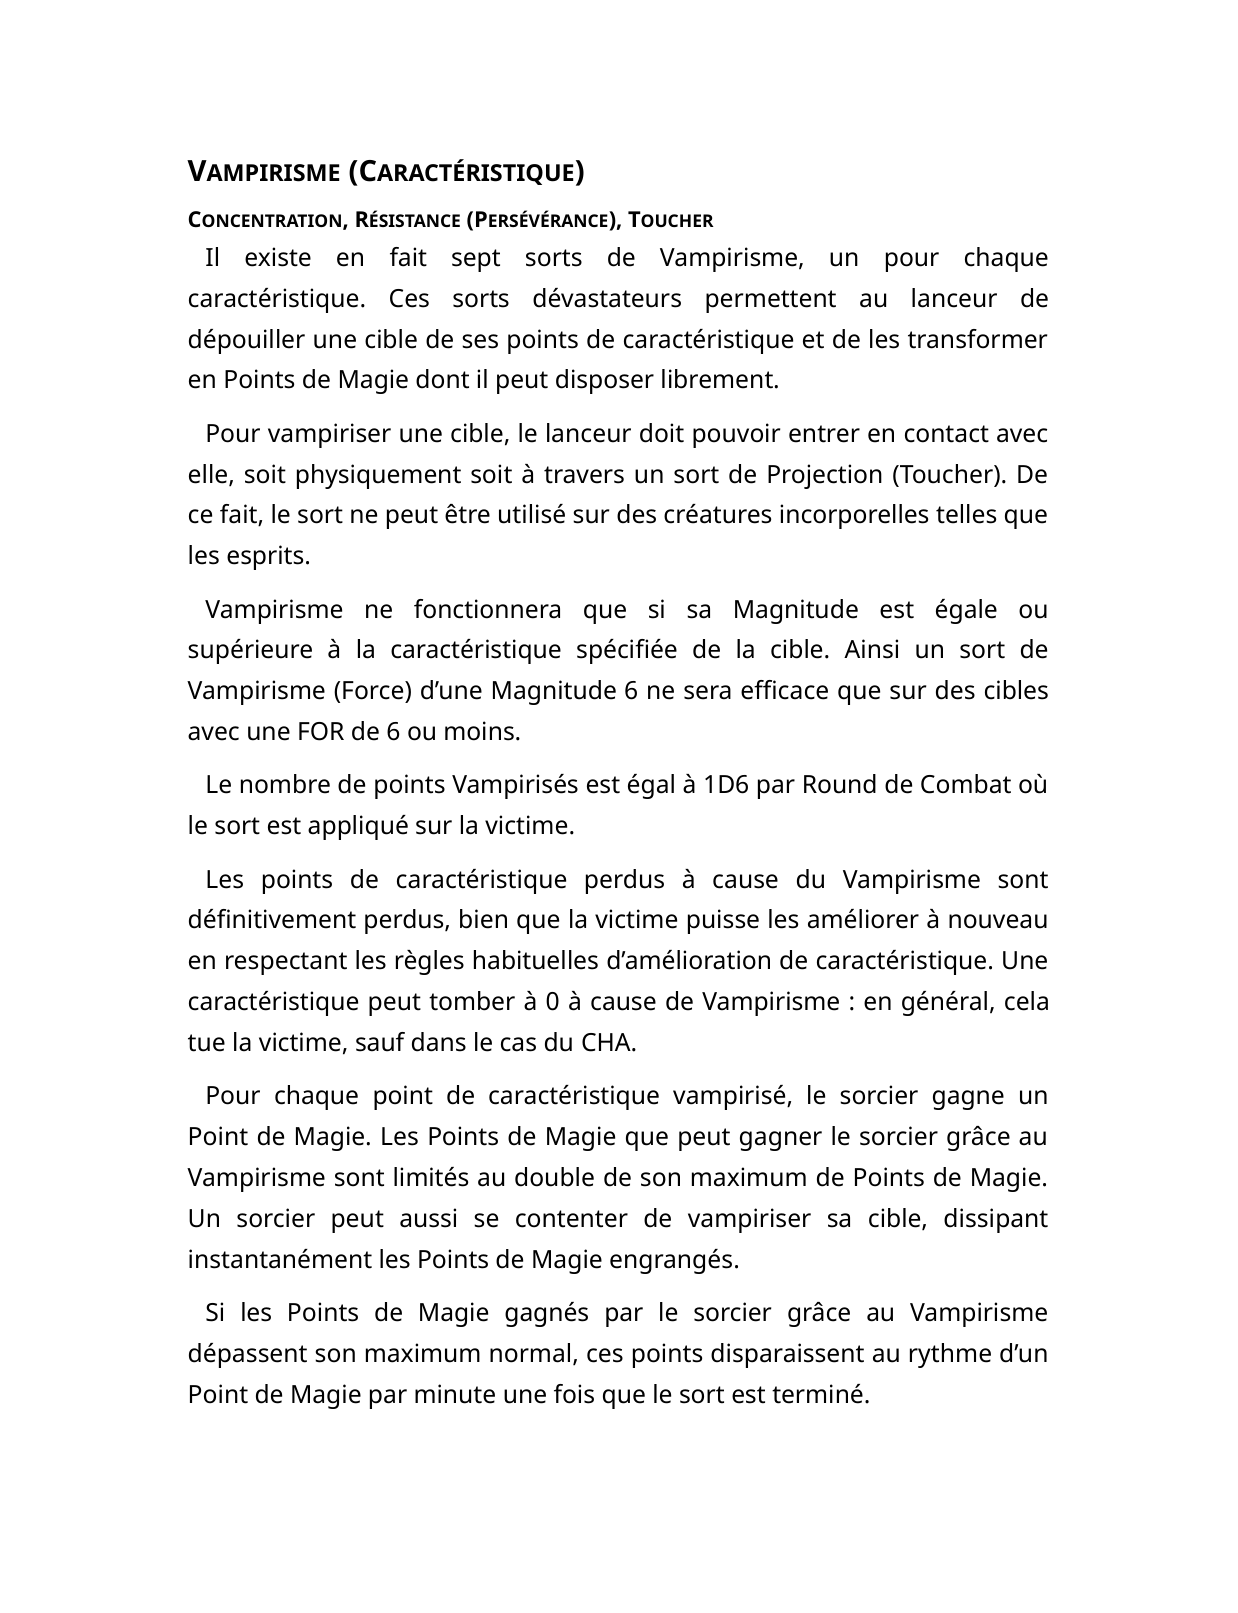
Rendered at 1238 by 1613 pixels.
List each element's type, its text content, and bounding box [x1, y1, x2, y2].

text Le nombre de points Vampirisés est égal à 1D6 par Round de Combat où le sort est appliqué sur la victime. [187, 767, 1050, 842]
text Vampirisme (Caractéristique) [187, 150, 1050, 190]
text Pour chaque point de caractéristique vampirisé, le sorcier gagne un Point de Magie. Les Points de Magie que peut gagner le sorcier grâce au Vampirisme sont limités au double de son maximum de Points de Magie. Un sorcier peut aussi se contenter de vampiriser sa cible, dissipant instantanément les Points de Magie engrangés. [187, 1078, 1050, 1275]
text Si les Points de Magie gagnés par le sorcier grâce au Vampirisme dépassent son maximum normal, ces points disparaissent au rythme d’un Point de Magie par minute une fois que le sort est terminé. [187, 1294, 1050, 1410]
text Il existe en fait sept sorts de Vampirisme, un pour chaque caractéristique. Ces sorts dévastateurs permettent au lanceur de dépouiller une cible de ses points de caractéristique et de les transformer en Points de Magie dont il peut disposer librement. [187, 239, 1050, 396]
text Concentration, Résistance (Persévérance), Toucher [187, 204, 1050, 234]
text Vampirisme ne fonctionnera que si sa Magnitude est égale ou supérieure à la caractéristique spécifiée de la cible. Ainsi un sort de Vampirisme (Force) d’une Magnitude 6 ne sera efficace que sur des cibles avec une FOR de 6 ou moins. [187, 591, 1050, 748]
text Les points de caractéristique perdus à cause du Vampirisme sont définitivement perdus, bien que la victime puisse les améliorer à nouveau en respectant les règles habituelles d’amélioration de caractéristique. Une caractéristique peut tomber à 0 à cause de Vampirisme : en général, cela tue la victime, sauf dans le cas du CHA. [187, 861, 1050, 1059]
text Pour vampiriser une cible, le lanceur doit pouvoir entrer en contact avec elle, soit physiquement soit à travers un sort de Projection (Toucher). De ce fait, le sort ne peut être utilisé sur des créatures incorporelles telles que les esprits. [187, 415, 1050, 572]
